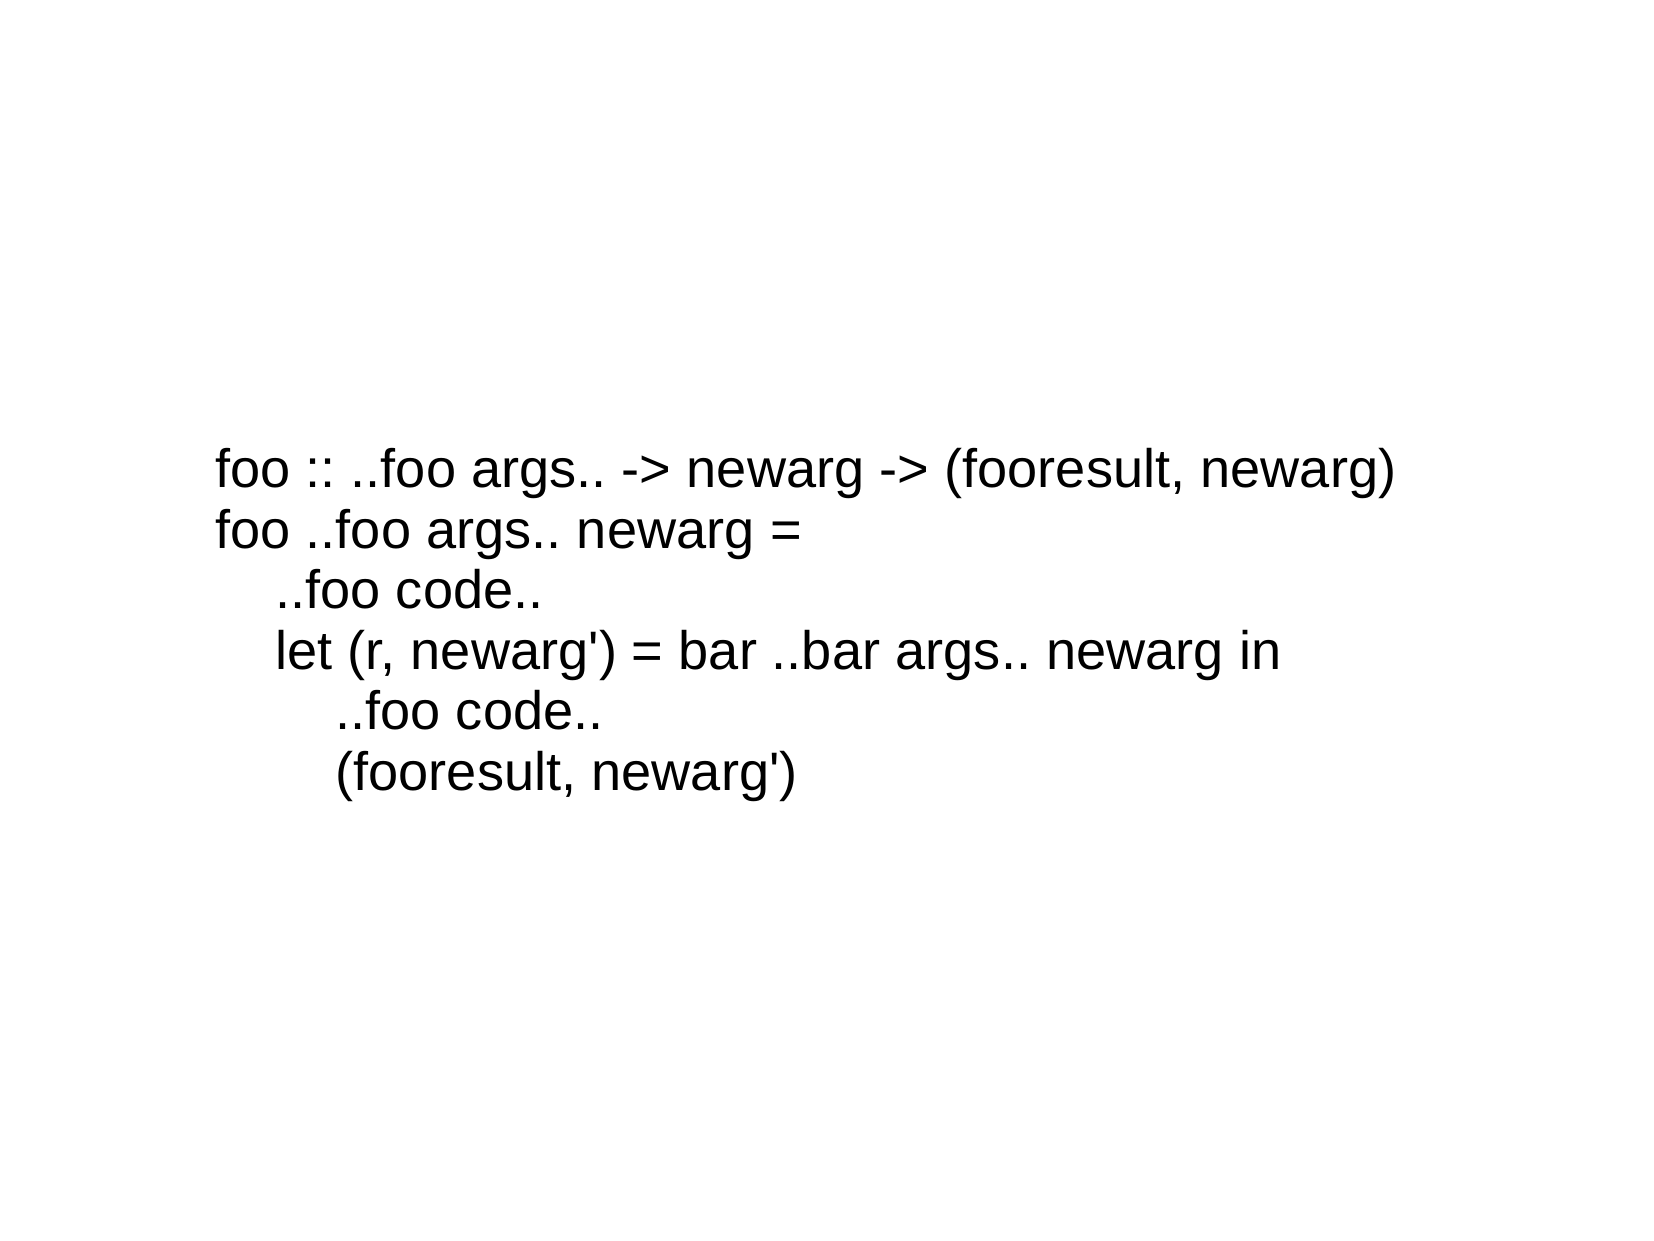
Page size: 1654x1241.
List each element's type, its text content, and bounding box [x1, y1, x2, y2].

subtitle foo :: ..foo args.. -> newarg -> (fooresult, newarg) foo ..foo args.. newarg = ..foo code.. let (r, newarg') = bar ..bar args.. newarg in ..foo code.. (fooresult, newarg') [215, 355, 1438, 885]
